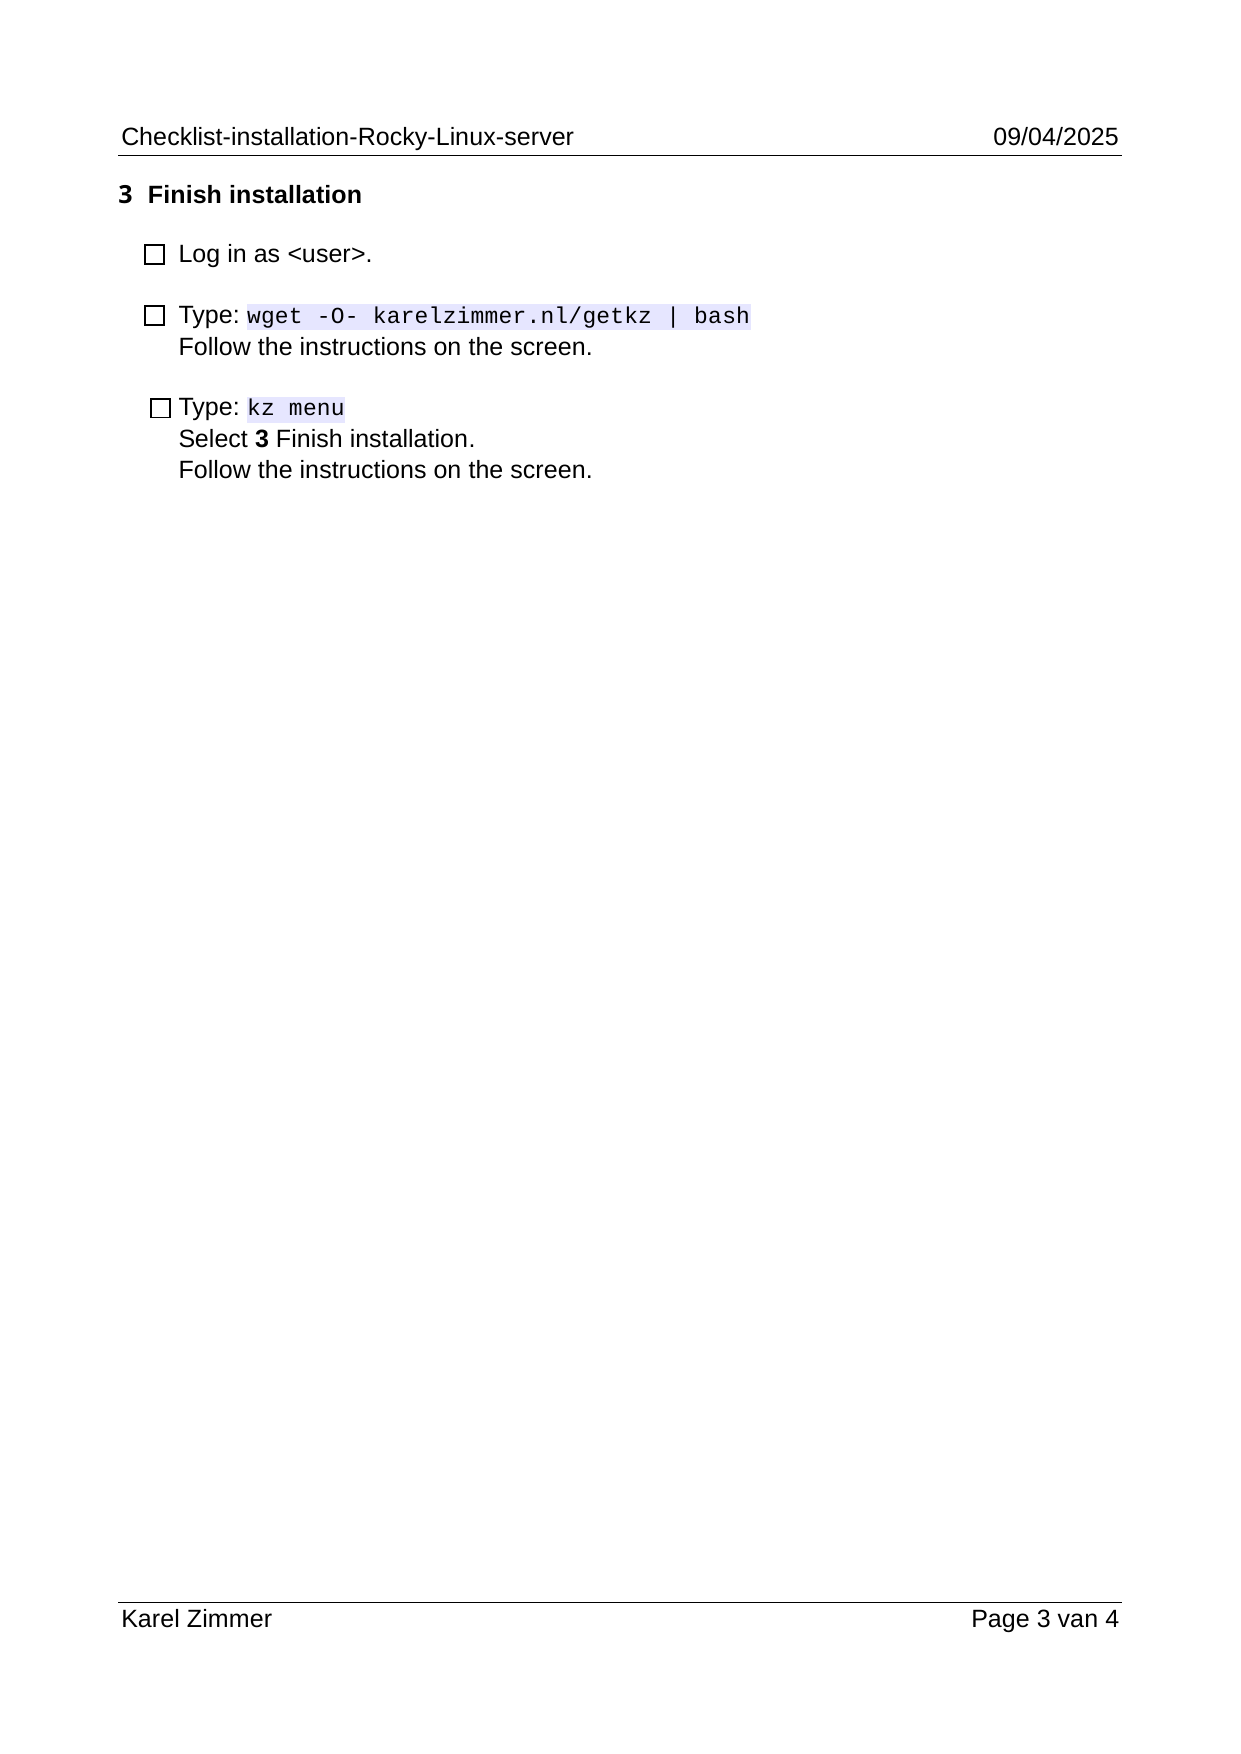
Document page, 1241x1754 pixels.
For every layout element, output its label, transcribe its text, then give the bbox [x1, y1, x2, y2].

table_cell [142, 392, 177, 424]
table_cell [142, 332, 177, 362]
table_cell [118, 332, 142, 362]
table_cell [118, 392, 142, 424]
table_cell Follow the instructions on the screen. [177, 332, 1122, 362]
table_cell [142, 269, 177, 300]
table_header Log in as <user>. [177, 239, 1122, 269]
table_cell [142, 362, 177, 392]
table_cell [177, 362, 1122, 392]
table_cell [118, 424, 142, 454]
table_cell [177, 269, 1122, 300]
table_header [142, 239, 177, 269]
table_cell [142, 300, 177, 332]
table_header [118, 239, 142, 269]
table_cell [142, 454, 177, 485]
table_cell Type: wget -O- karelzimmer.nl/getkz | bash [177, 300, 1122, 332]
table_cell [142, 424, 177, 454]
table_cell [118, 300, 142, 332]
list Finish installation [118, 177, 1122, 211]
table_cell [118, 362, 142, 392]
table_cell [118, 269, 142, 300]
table_cell Follow the instructions on the screen. [177, 454, 1122, 485]
table_cell Select 3 Finish installation. [177, 424, 1122, 454]
table_cell [118, 454, 142, 485]
table_cell Type: kz menu [177, 392, 1122, 424]
